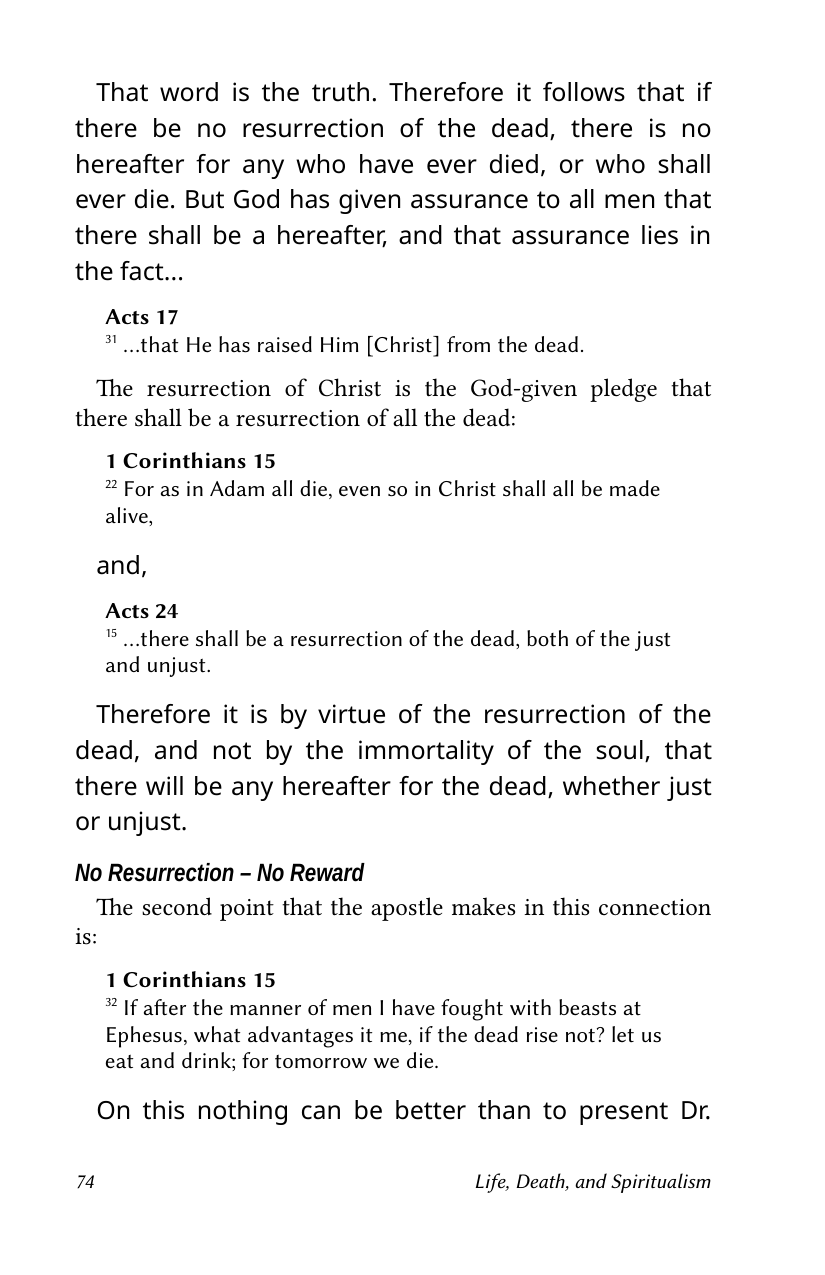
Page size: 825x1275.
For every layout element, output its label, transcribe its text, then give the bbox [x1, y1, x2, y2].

text 1 Corinthians 15 [105, 967, 712, 993]
text Acts 17 [105, 304, 712, 331]
text and, [75, 547, 712, 581]
text On this nothing can be better than to present Dr. [75, 1093, 712, 1127]
text 32 If after the manner of men I have fought with beasts at Ephesus, what advantages it me, if the dead rise not? let us eat and drink; for tomorrow we die. [105, 995, 682, 1074]
text 31 ...that He has raised Him [Christ] from the dead. [105, 332, 682, 358]
text That word is the truth. Therefore it follows that if there be no resurrection of the dead, there is no hereafter for any who have ever died, or who shall ever die. But God has given assurance to all men that there shall be a hereafter, and that assurance lies in the fact... [75, 75, 712, 288]
text 1 Corinthians 15 [105, 448, 712, 474]
text 15 ...there shall be a resurrection of the dead, both of the just and unjust. [105, 626, 682, 678]
text Therefore it is by virtue of the resurrection of the dead, and not by the immortality of the soul, that there will be any hereafter for the dead, whether just or unjust. [75, 697, 712, 838]
subtitle No Resurrection – No Reward [75, 858, 712, 886]
text 22 For as in Adam all die, even so in Christ shall all be made alive, [105, 476, 682, 529]
text The second point that the apostle makes in this connection is: [75, 892, 712, 951]
text Acts 24 [105, 598, 712, 624]
text The resurrection of Christ is the God-given pledge that there shall be a resurrection of all the dead: [75, 374, 712, 432]
